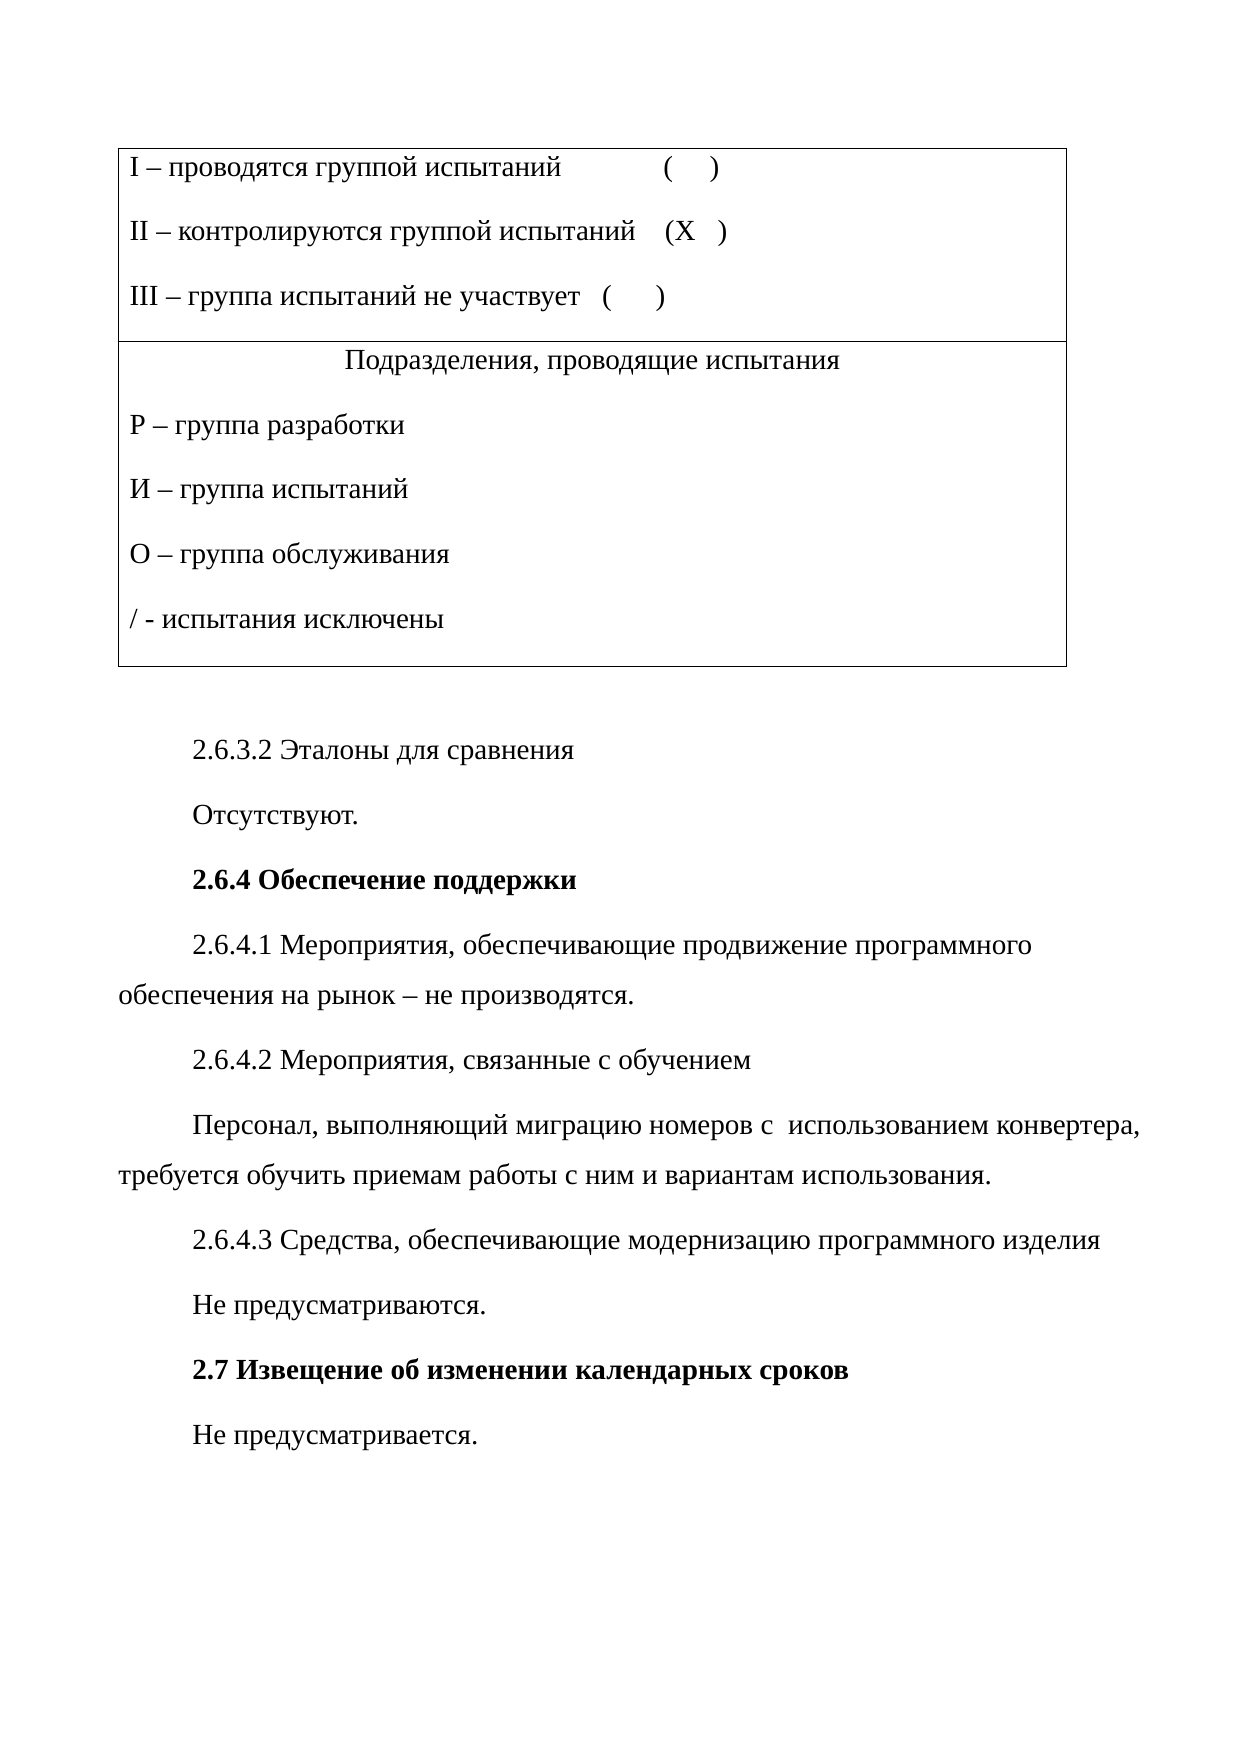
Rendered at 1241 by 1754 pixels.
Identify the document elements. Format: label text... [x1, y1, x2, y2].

table_cell Подразделения, проводящие испытания Р – группа разработки И – группа испытаний О – группа обслуживания / - испытания исключены [119, 342, 1066, 666]
table_cell I – проводятся группой испытаний ( ) II – контролируются группой испытаний (Х ) III – группа испытаний не участвует ( ) [119, 149, 1066, 341]
text 2.6.4.3 Средства, обеспечивающие модернизацию программного изделия [118, 1222, 1181, 1256]
text Не предусматривается. [118, 1417, 1181, 1450]
text 2.6.3.2 Эталоны для сравнения [118, 732, 1181, 766]
text 2.7 Извещение об изменении календарных сроков [118, 1352, 1181, 1386]
text 2.6.4.2 Мероприятия, связанные с обучением [118, 1042, 1181, 1076]
text 2.6.4 Обеспечение поддержки [118, 862, 1181, 896]
text 2.6.4.1 Мероприятия, обеспечивающие продвижение программного обеспечения на рынок – не производятся. [118, 927, 1181, 1011]
text Отсутствуют. [118, 797, 1181, 831]
text Не предусматриваются. [118, 1287, 1181, 1321]
text Персонал, выполняющий миграцию номеров с использованием конвертера, требуется обучить приемам работы с ним и вариантам использования. [118, 1107, 1181, 1191]
